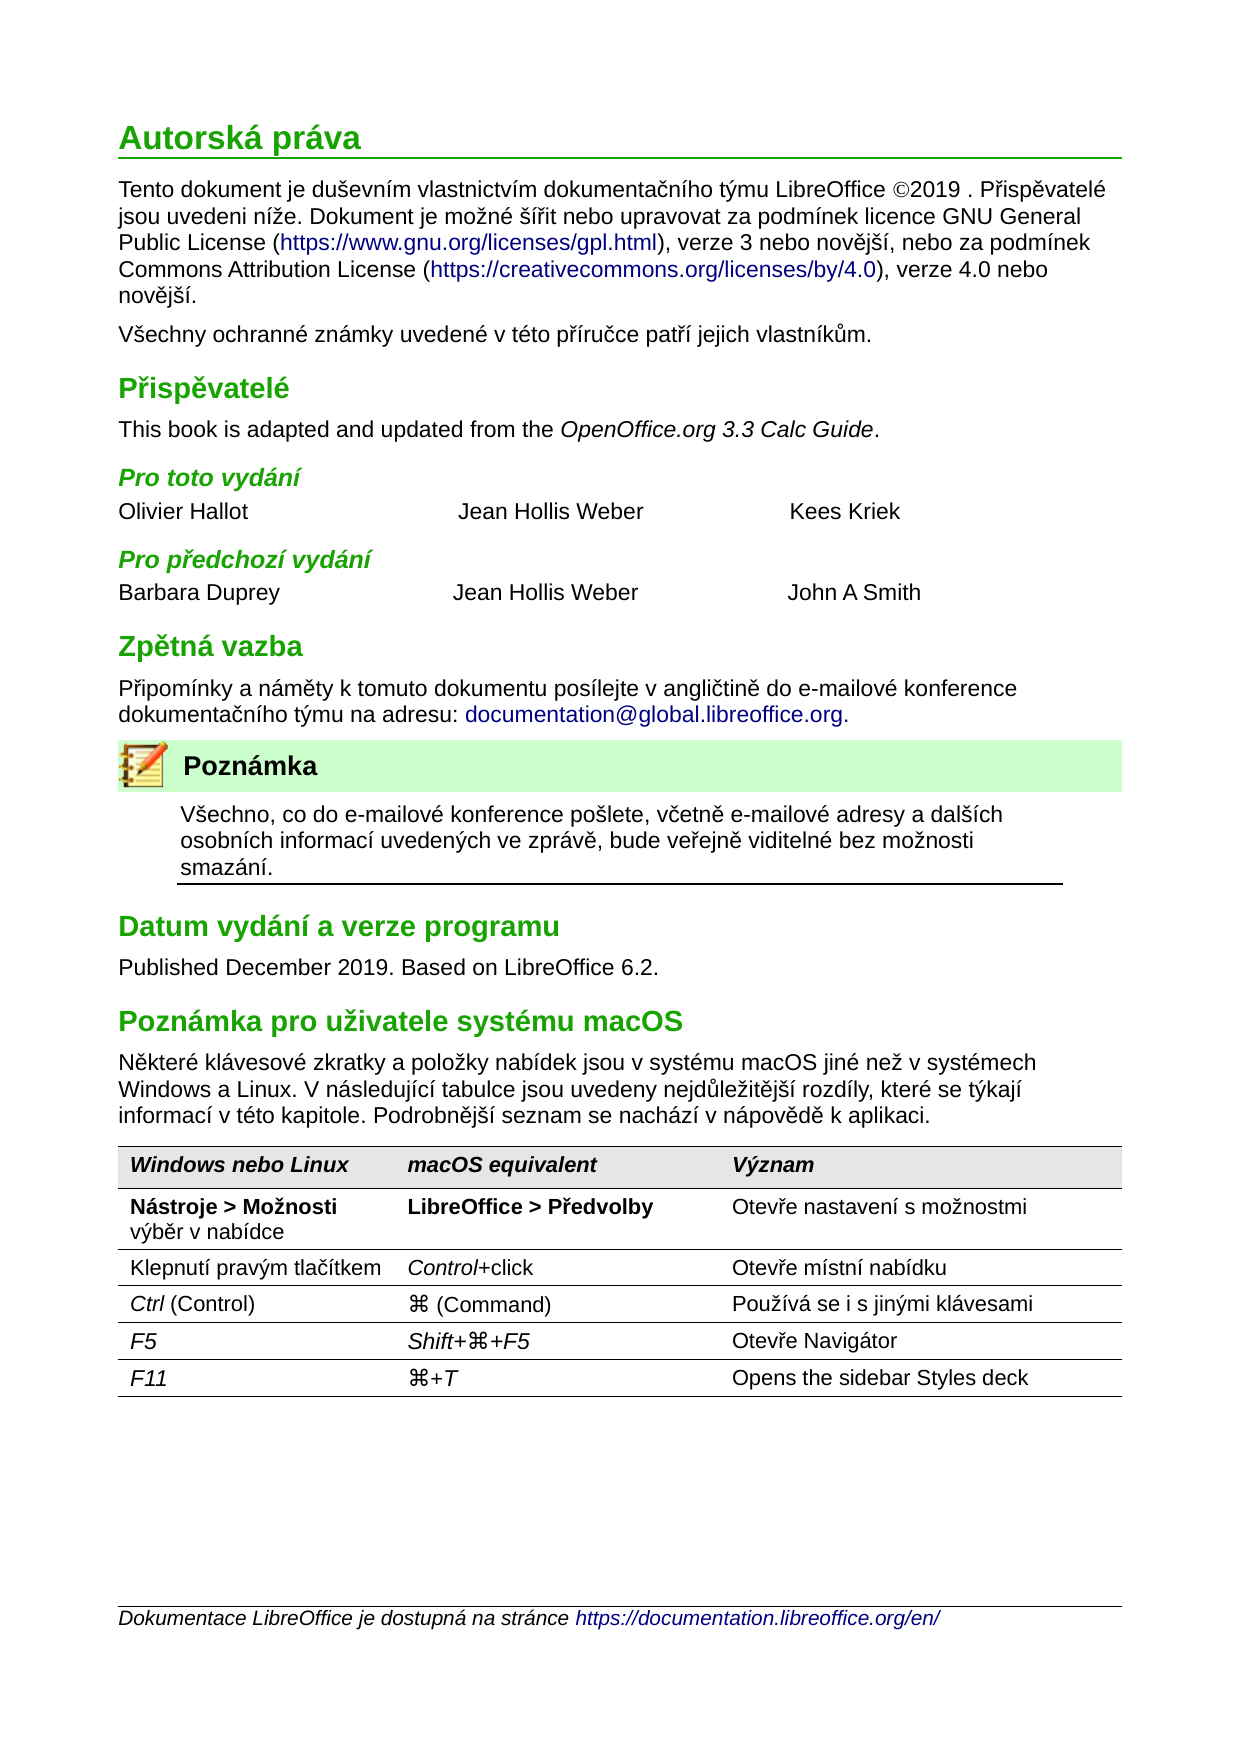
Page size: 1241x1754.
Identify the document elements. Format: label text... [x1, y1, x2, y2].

subtitle Přispěvatelé [118, 371, 1122, 404]
table_header Jean Hollis Weber [453, 579, 787, 606]
table_cell Používá se i s jinými klávesami [720, 1286, 1122, 1322]
table_cell Nástroje > Možnosti výběr v nabídce [118, 1189, 396, 1249]
table_cell Klepnutí pravým tlačítkem [118, 1250, 396, 1285]
table_header John A Smith [788, 579, 1122, 606]
subtitle Autorská práva [118, 118, 1122, 157]
table_header Kees Kriek [789, 498, 1122, 524]
subtitle Pro toto vydání [118, 463, 1122, 492]
table_header Barbara Duprey [118, 579, 453, 606]
subtitle Poznámka pro uživatele systému macOS [118, 1004, 1122, 1038]
table_cell Otevře nastavení s možnostmi [720, 1189, 1122, 1249]
text Tento dokument je duševním vlastnictvím dokumentačního týmu LibreOffice ©2019 . Přispěvatelé jsou uvedeni níže. Dokument je možné šířit nebo upravovat za podmínek licence GNU General Public License (https://www.gnu.org/licenses/gpl.html), verze 3 nebo novější, nebo za podmínek Commons Attribution License (https://creativecommons.org/licenses/by/4.0), verze 4.0 nebo novější. [118, 176, 1122, 308]
subtitle Poznámka [118, 740, 1122, 792]
text Published December 2019. Based on LibreOffice 6.2. [118, 954, 1122, 980]
table_cell F5 [118, 1323, 396, 1359]
subtitle Datum vydání a verze programu [118, 909, 1122, 942]
table_cell Control+click [396, 1250, 720, 1285]
text Některé klávesové zkratky a položky nabídek jsou v systému macOS jiné než v systémech Windows a Linux. V následující tabulce jsou uvedeny nejdůležitější rozdíly, které se týkají informací v této kapitole. Podrobnější seznam se nachází v nápovědě k aplikaci. [118, 1049, 1122, 1128]
table_header Jean Hollis Weber [458, 498, 789, 524]
table_cell F11 [118, 1360, 396, 1396]
table_header Význam [720, 1147, 1122, 1188]
table_cell Shift+⌘+F5 [396, 1323, 720, 1359]
subtitle Pro předchozí vydání [118, 545, 1122, 573]
table_cell LibreOffice > Předvolby [396, 1189, 720, 1249]
table_header macOS equivalent [396, 1147, 720, 1188]
table_cell ⌘ (Command) [396, 1286, 720, 1322]
table_cell Ctrl (Control) [118, 1286, 396, 1322]
picture [119, 740, 170, 791]
table_header Olivier Hallot [118, 498, 458, 524]
text This book is adapted and updated from the OpenOffice.org 3.3 Calc Guide. [118, 416, 1122, 442]
text Všechno, co do e-mailové konference pošlete, včetně e-mailové adresy a dalších osobních informací uvedených ve zprávě, bude veřejně viditelné bez možnosti smazání. [177, 798, 1063, 883]
table_cell Opens the sidebar Styles deck [720, 1360, 1122, 1396]
table_cell ⌘+T [396, 1360, 720, 1396]
text Připomínky a náměty k tomuto dokumentu posílejte v angličtině do e-mailové konference dokumentačního týmu na adresu: documentation@global.libreoffice.org. [118, 675, 1122, 727]
table_cell Otevře Navigátor [720, 1323, 1122, 1359]
text Všechny ochranné známky uvedené v této příručce patří jejich vlastníkům. [118, 321, 1122, 347]
subtitle Zpětná vazba [118, 629, 1122, 663]
table_cell Otevře místní nabídku [720, 1250, 1122, 1285]
table_header Windows nebo Linux [118, 1147, 396, 1188]
